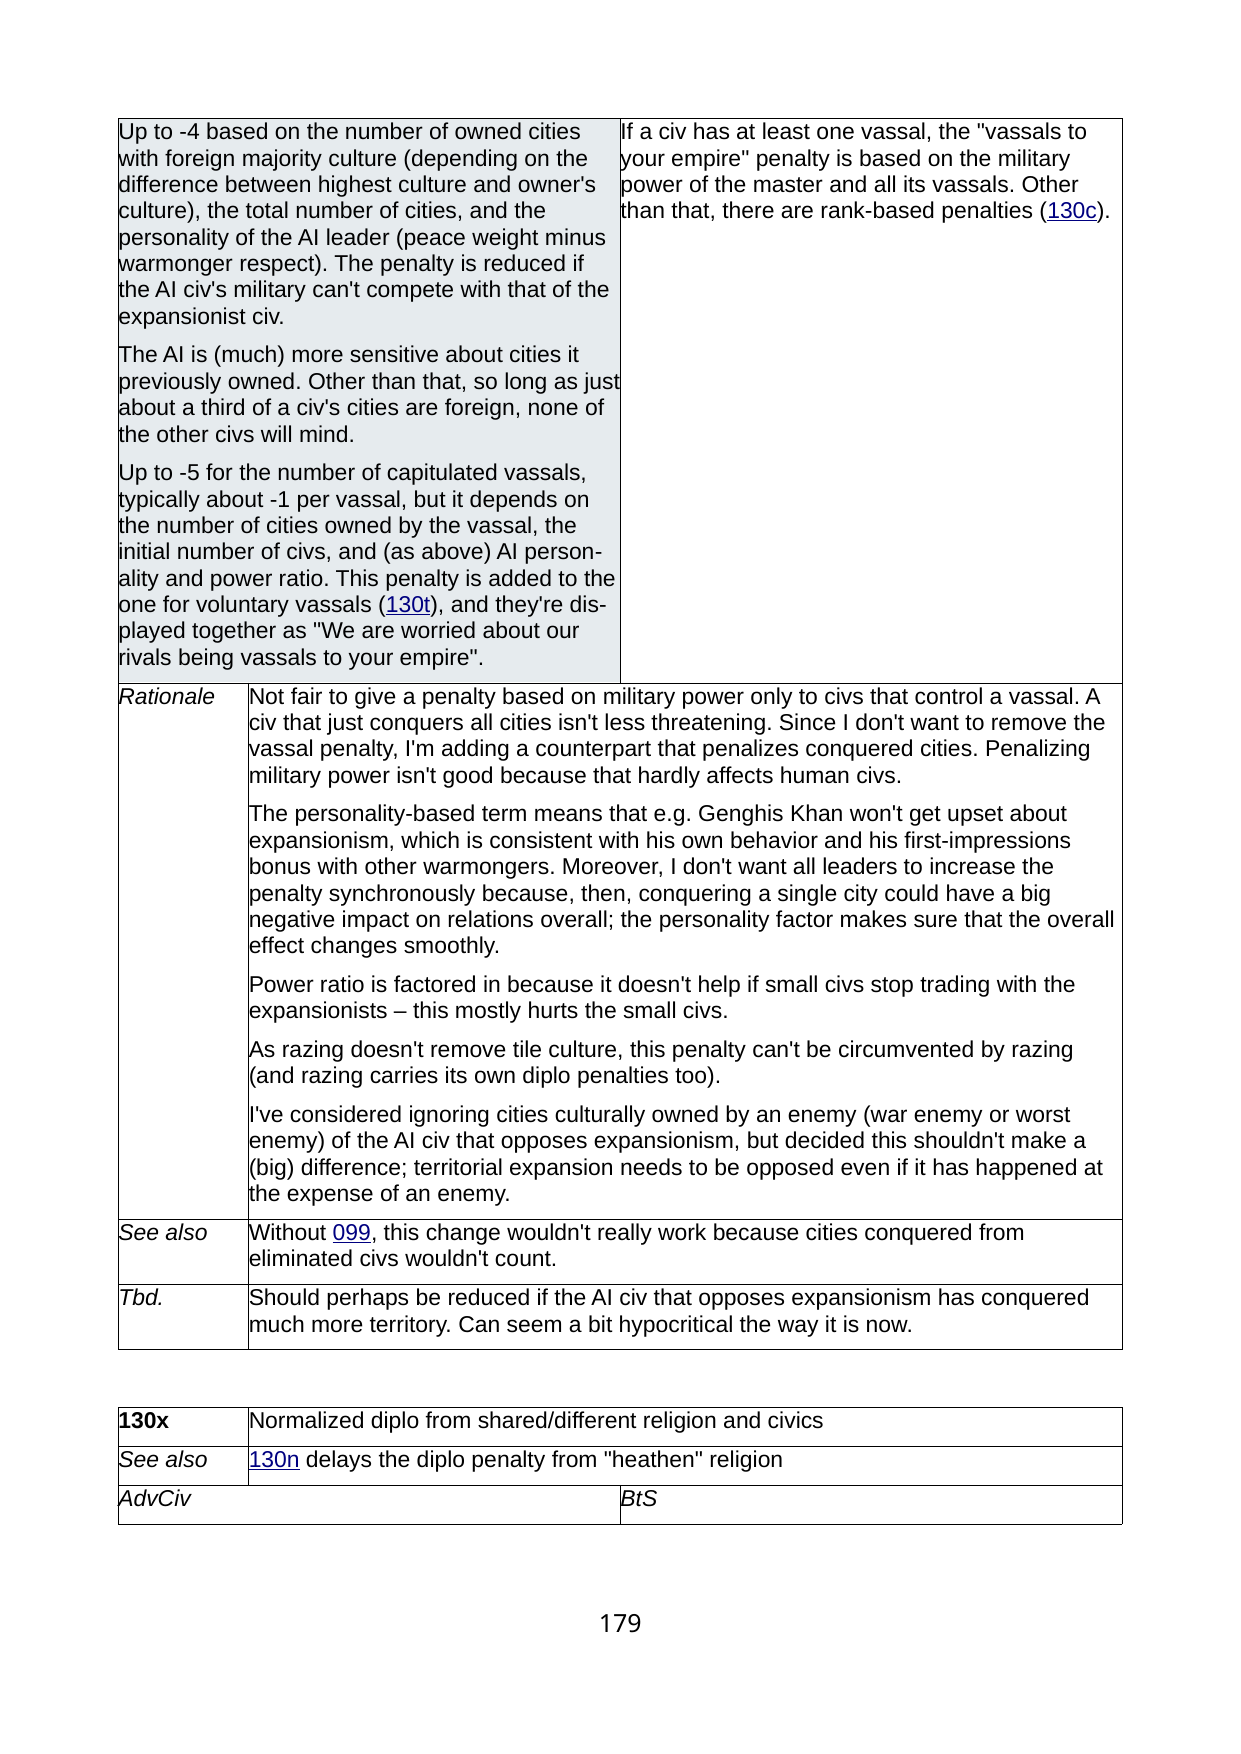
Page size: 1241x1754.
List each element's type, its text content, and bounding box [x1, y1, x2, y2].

table_cell 130n delays the diplo penalty from "heathen" religion [249, 1447, 1122, 1485]
table_cell If a civ has at least one vassal, the "vassals to your empire" penalty is based on the military power of the master and all its vassals. Other than that, there are rank-based penalties (130c). [621, 119, 1122, 682]
table_cell Up to -4 based on the number of owned cities with foreign majority culture (depending on the difference between highest culture and owner's culture), the total number of cities, and the personality of the AI leader (peace weight minus warmonger respect). The penalty is reduced if the AI civ's military can't compete with that of the expansionist civ. The AI is (much) more sensitive about cities it previously owned. Other than that, so long as just about a third of a civ's cities are foreign, none of the other civs will mind. Up to -5 for the number of capitulated vassals, typically about -1 per vassal, but it depends on the number of cities owned by the vassal, the initial number of civs, and (as above) AI person­ality and power ratio. This penalty is added to the one for voluntary vassals (130t), and they're dis­played together as "We are worried about our rivals being vassals to your empire". [119, 119, 620, 682]
table_cell Rationale [119, 684, 248, 1219]
table_cell See also [119, 1220, 248, 1284]
table_cell Tbd. [119, 1285, 248, 1349]
table_cell AdvCiv [119, 1486, 620, 1523]
table_cell See also [119, 1447, 248, 1485]
table_header 130x [119, 1408, 248, 1446]
table_cell Without 099, this change wouldn't really work because cities conquered from eliminated civs wouldn't count. [249, 1220, 1122, 1284]
table_cell Should perhaps be reduced if the AI civ that opposes expansionism has conquered much more territory. Can seem a bit hypocritical the way it is now. [249, 1285, 1122, 1349]
table_cell BtS [621, 1486, 1122, 1523]
table_cell Not fair to give a penalty based on military power only to civs that control a vassal. A civ that just conquers all cities isn't less threatening. Since I don't want to remove the vassal penalty, I'm adding a counterpart that penalizes conquered cities. Penalizing military power isn't good because that hardly affects human civs. The personality-based term means that e.g. Genghis Khan won't get upset about expansionism, which is consistent with his own behavior and his first-impressions bonus with other warmongers. Moreover, I don't want all leaders to increase the penalty synchronously because, then, conquering a single city could have a big negative impact on relations overall; the personality factor makes sure that the overall effect changes smoothly. Power ratio is factored in because it doesn't help if small civs stop trading with the expansionists – this mostly hurts the small civs. As razing doesn't remove tile culture, this penalty can't be circumvented by razing (and razing carries its own diplo penalties too). I've considered ignoring cities culturally owned by an enemy (war enemy or worst enemy) of the AI civ that opposes expansionism, but decided this shouldn't make a (big) difference; territorial expansion needs to be opposed even if it has happened at the expense of an enemy. [249, 684, 1122, 1219]
table_header Normalized diplo from shared/different religion and civics [249, 1408, 1122, 1446]
